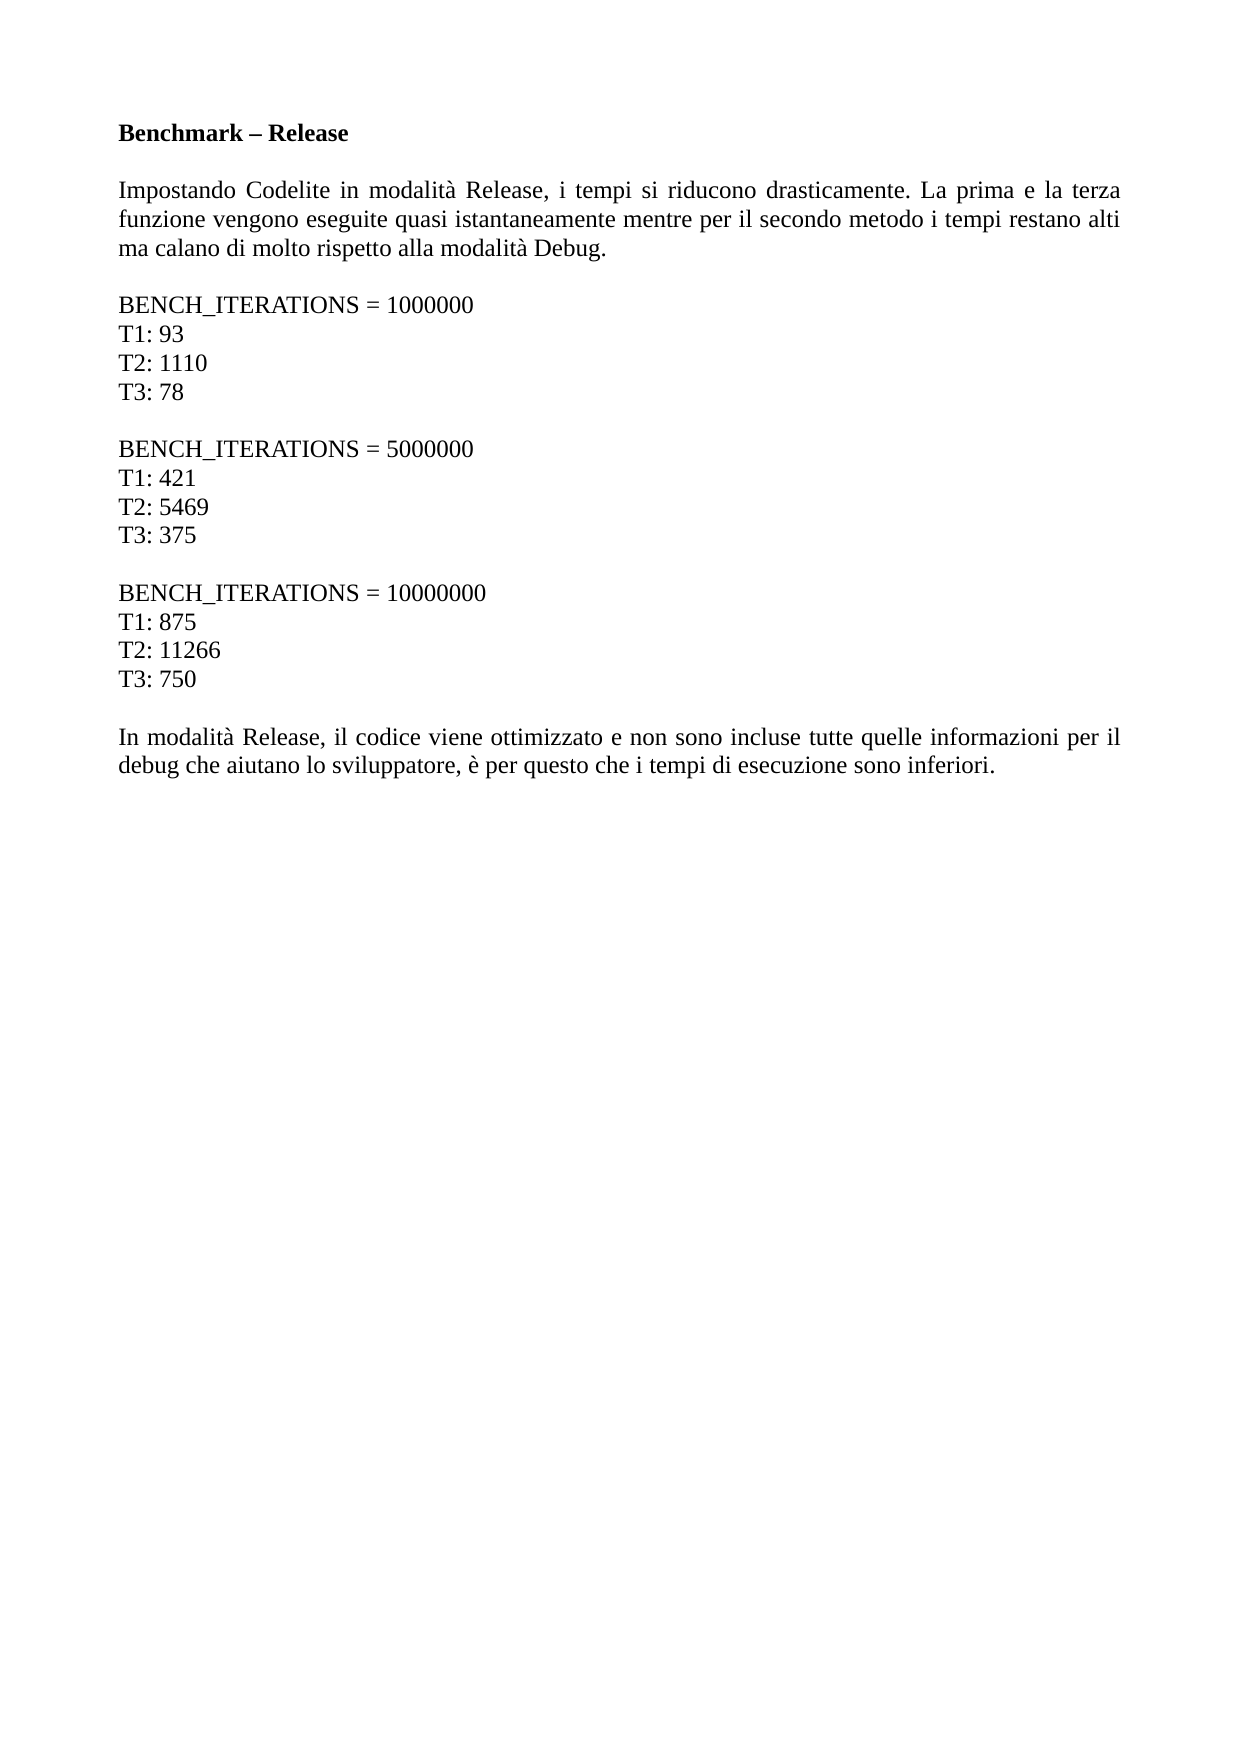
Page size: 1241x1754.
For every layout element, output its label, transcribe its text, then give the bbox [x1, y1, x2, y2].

text T2: 5469 [118, 492, 1122, 521]
text T1: 93 [118, 319, 1122, 348]
text T2: 1110 [118, 348, 1122, 377]
text T2: 11266 [118, 636, 1122, 664]
text BENCH_ITERATIONS = 10000000 [118, 578, 1122, 607]
text In modalità Release, il codice viene ottimizzato e non sono incluse tutte quelle informazioni per il debug che aiutano lo sviluppatore, è per questo che i tempi di esecuzione sono inferiori. [118, 722, 1122, 779]
text Benchmark – Release [118, 118, 1122, 147]
text BENCH_ITERATIONS = 5000000 [118, 434, 1122, 463]
text Impostando Codelite in modalità Release, i tempi si riducono drasticamente. La prima e la terza funzione vengono eseguite quasi istantaneamente mentre per il secondo metodo i tempi restano alti ma calano di molto rispetto alla modalità Debug. [118, 176, 1122, 262]
text T1: 875 [118, 607, 1122, 636]
text T3: 375 [118, 521, 1122, 549]
text T1: 421 [118, 463, 1122, 492]
text BENCH_ITERATIONS = 1000000 [118, 291, 1122, 319]
text T3: 78 [118, 377, 1122, 406]
text T3: 750 [118, 664, 1122, 693]
